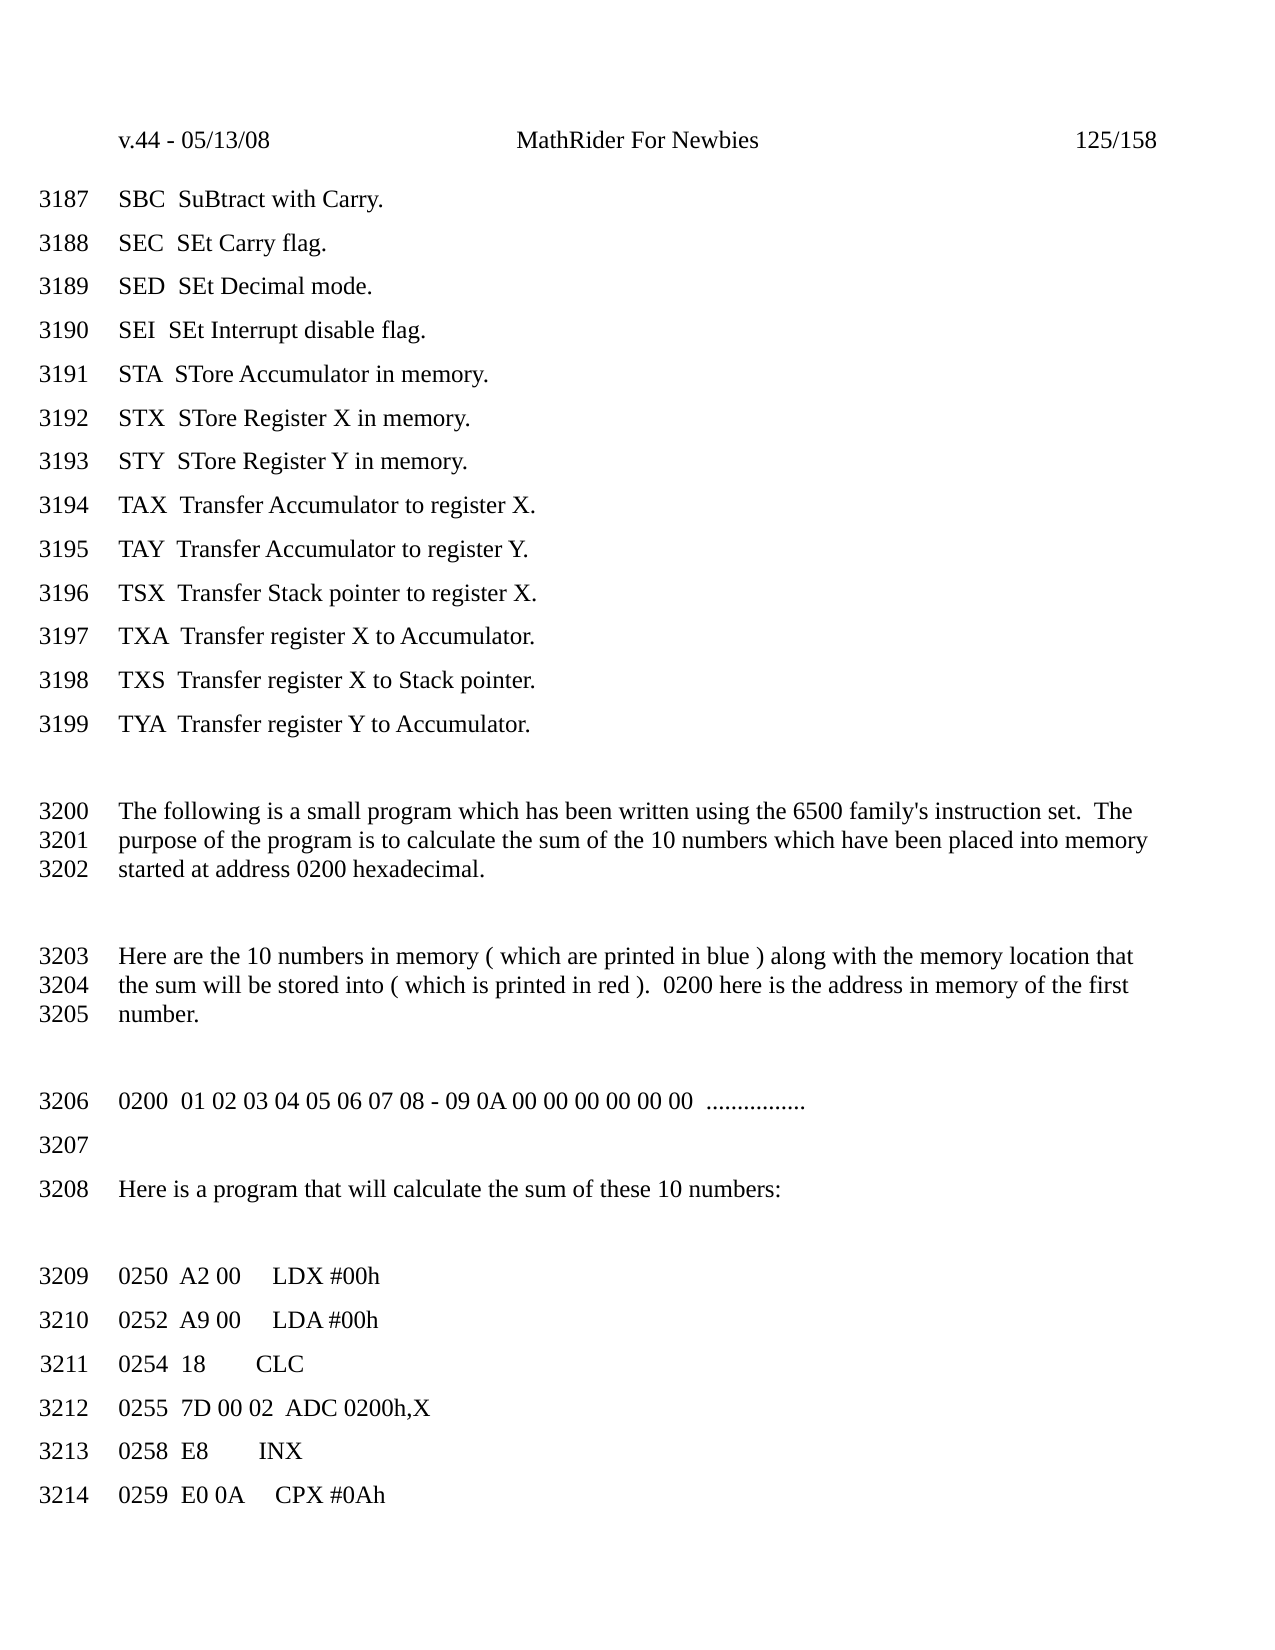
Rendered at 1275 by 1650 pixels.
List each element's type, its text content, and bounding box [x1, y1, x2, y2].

text 0250 A2 00 LDX #00h [118, 1261, 1157, 1290]
text STX STore Register X in memory. [118, 403, 1157, 431]
text TSX Transfer Stack pointer to register X. [118, 578, 1157, 606]
text Here are the 10 numbers in memory ( which are printed in blue ) along with the memory location that the sum will be stored into ( which is printed in red ). 0200 here is the address in memory of the first number. [118, 941, 1157, 1028]
text 0258 E8 INX [118, 1436, 1157, 1465]
text SED SEt Decimal mode. [118, 271, 1157, 300]
text TXA Transfer register X to Accumulator. [118, 621, 1157, 650]
text SEC SEt Carry flag. [118, 228, 1157, 256]
text TYA Transfer register Y to Accumulator. [118, 709, 1157, 738]
text TAY Transfer Accumulator to register Y. [118, 534, 1157, 563]
text SBC SuBtract with Carry. [118, 184, 1157, 213]
text 0255 7D 00 02 ADC 0200h,X [118, 1393, 1157, 1421]
text 0259 E0 0A CPX #0Ah [118, 1480, 1157, 1509]
text 0254 18 CLC [118, 1349, 1157, 1378]
text STY STore Register Y in memory. [118, 446, 1157, 475]
text SEI SEt Interrupt disable flag. [118, 315, 1157, 344]
text 0252 A9 00 LDA #00h [118, 1305, 1157, 1334]
text TXS Transfer register X to Stack pointer. [118, 665, 1157, 694]
text STA STore Accumulator in memory. [118, 359, 1157, 388]
text TAX Transfer Accumulator to register X. [118, 490, 1157, 519]
text The following is a small program which has been written using the 6500 family's instruction set. The purpose of the program is to calculate the sum of the 10 numbers which have been placed into memory started at address 0200 hexadecimal. [118, 796, 1157, 883]
text Here is a program that will calculate the sum of these 10 numbers: [118, 1174, 1157, 1203]
text 0200 01 02 03 04 05 06 07 08 - 09 0A 00 00 00 00 00 00 ................ [118, 1086, 1157, 1115]
